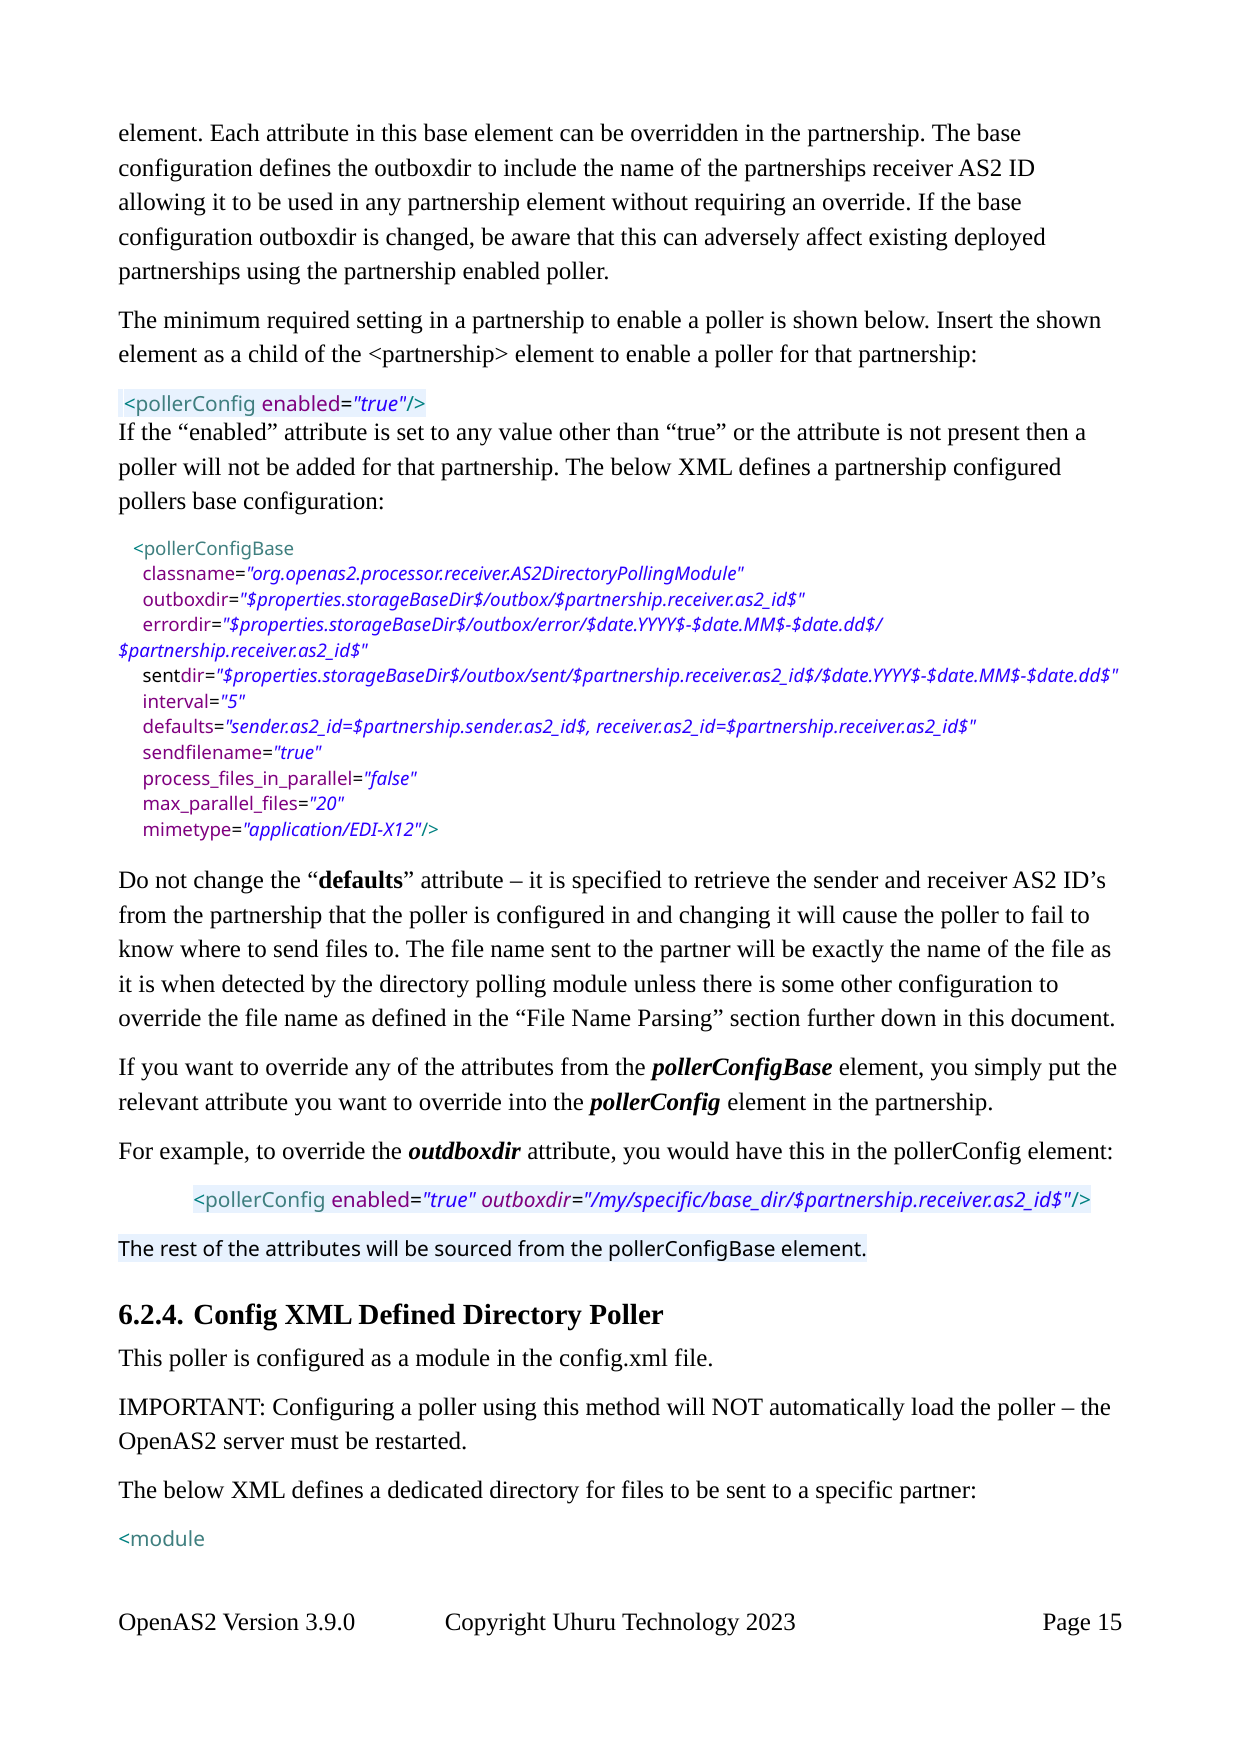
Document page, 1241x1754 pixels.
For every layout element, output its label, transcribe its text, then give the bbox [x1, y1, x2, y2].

text For example, to override the outdboxdir attribute, you would have this in the pollerConfig element: [118, 1136, 1122, 1165]
text outboxdir="$properties.storageBaseDir$/outbox/$partnership.receiver.as2_id$" [118, 586, 1122, 612]
text The rest of the attributes will be sourced from the pollerConfigBase element. [118, 1234, 1122, 1262]
text interval="5" [118, 688, 1122, 714]
text The minimum required setting in a partnership to enable a poller is shown below. Insert the shown element as a child of the <partnership> element to enable a poller for that partnership: [118, 305, 1122, 368]
text mimetype="application/EDI-X12"/> [118, 816, 1122, 841]
text sendfilename="true" [118, 739, 1122, 765]
text classname="org.openas2.processor.receiver.AS2DirectoryPollingModule" [118, 561, 1122, 586]
text element. Each attribute in this base element can be overridden in the partnership. The base configuration defines the outboxdir to include the name of the partnerships receiver AS2 ID allowing it to be used in any partnership element without requiring an override. If the base configuration outboxdir is changed, be aware that this can adversely affect existing deployed partnerships using the partnership enabled poller. [118, 118, 1122, 285]
text IMPORTANT: Configuring a poller using this method will NOT automatically load the poller – the OpenAS2 server must be restarted. [118, 1392, 1122, 1455]
text <module [118, 1524, 1122, 1553]
text If the “enabled” attribute is set to any value other than “true” or the attribute is not present then a poller will not be added for that partnership. The below XML defines a partnership configured pollers base configuration: [118, 417, 1122, 515]
text errordir="$properties.storageBaseDir$/outbox/error/$date.YYYY$-$date.MM$-$date.dd$/$partnership.receiver.as2_id$" [118, 612, 1122, 663]
text max_parallel_files="20" [118, 790, 1122, 816]
text Do not change the “defaults” attribute – it is specified to retrieve the sender and receiver AS2 ID’s from the partnership that the poller is configured in and changing it will cause the poller to fail to know where to send files to. The file name sent to the partner will be exactly the name of the file as it is when detected by the directory polling module unless there is some other configuration to override the file name as defined in the “File Name Parsing” section further down in this document. [118, 865, 1122, 1032]
text If you want to override any of the attributes from the pollerConfigBase element, you simply put the relevant attribute you want to override into the pollerConfig element in the partnership. [118, 1052, 1122, 1116]
text <pollerConfig enabled="true"/> [118, 389, 1122, 417]
text process_files_in_parallel="false" [118, 765, 1122, 790]
text The below XML defines a dedicated directory for files to be sent to a specific partner: [118, 1476, 1122, 1504]
text defaults="sender.as2_id=$partnership.sender.as2_id$, receiver.as2_id=$partnership.receiver.as2_id$" [118, 714, 1122, 739]
text <pollerConfig enabled="true" outboxdir="/my/specific/base_dir/$partnership.receiver.as2_id$"/> [193, 1185, 1122, 1213]
text <pollerConfigBase [118, 535, 1122, 561]
text This poller is configured as a module in the config.xml file. [118, 1343, 1122, 1372]
subtitle Config XML Defined Directory Poller [118, 1297, 1122, 1330]
text sentdir="$properties.storageBaseDir$/outbox/sent/$partnership.receiver.as2_id$/$date.YYYY$-$date.MM$-$date.dd$" [118, 663, 1122, 688]
